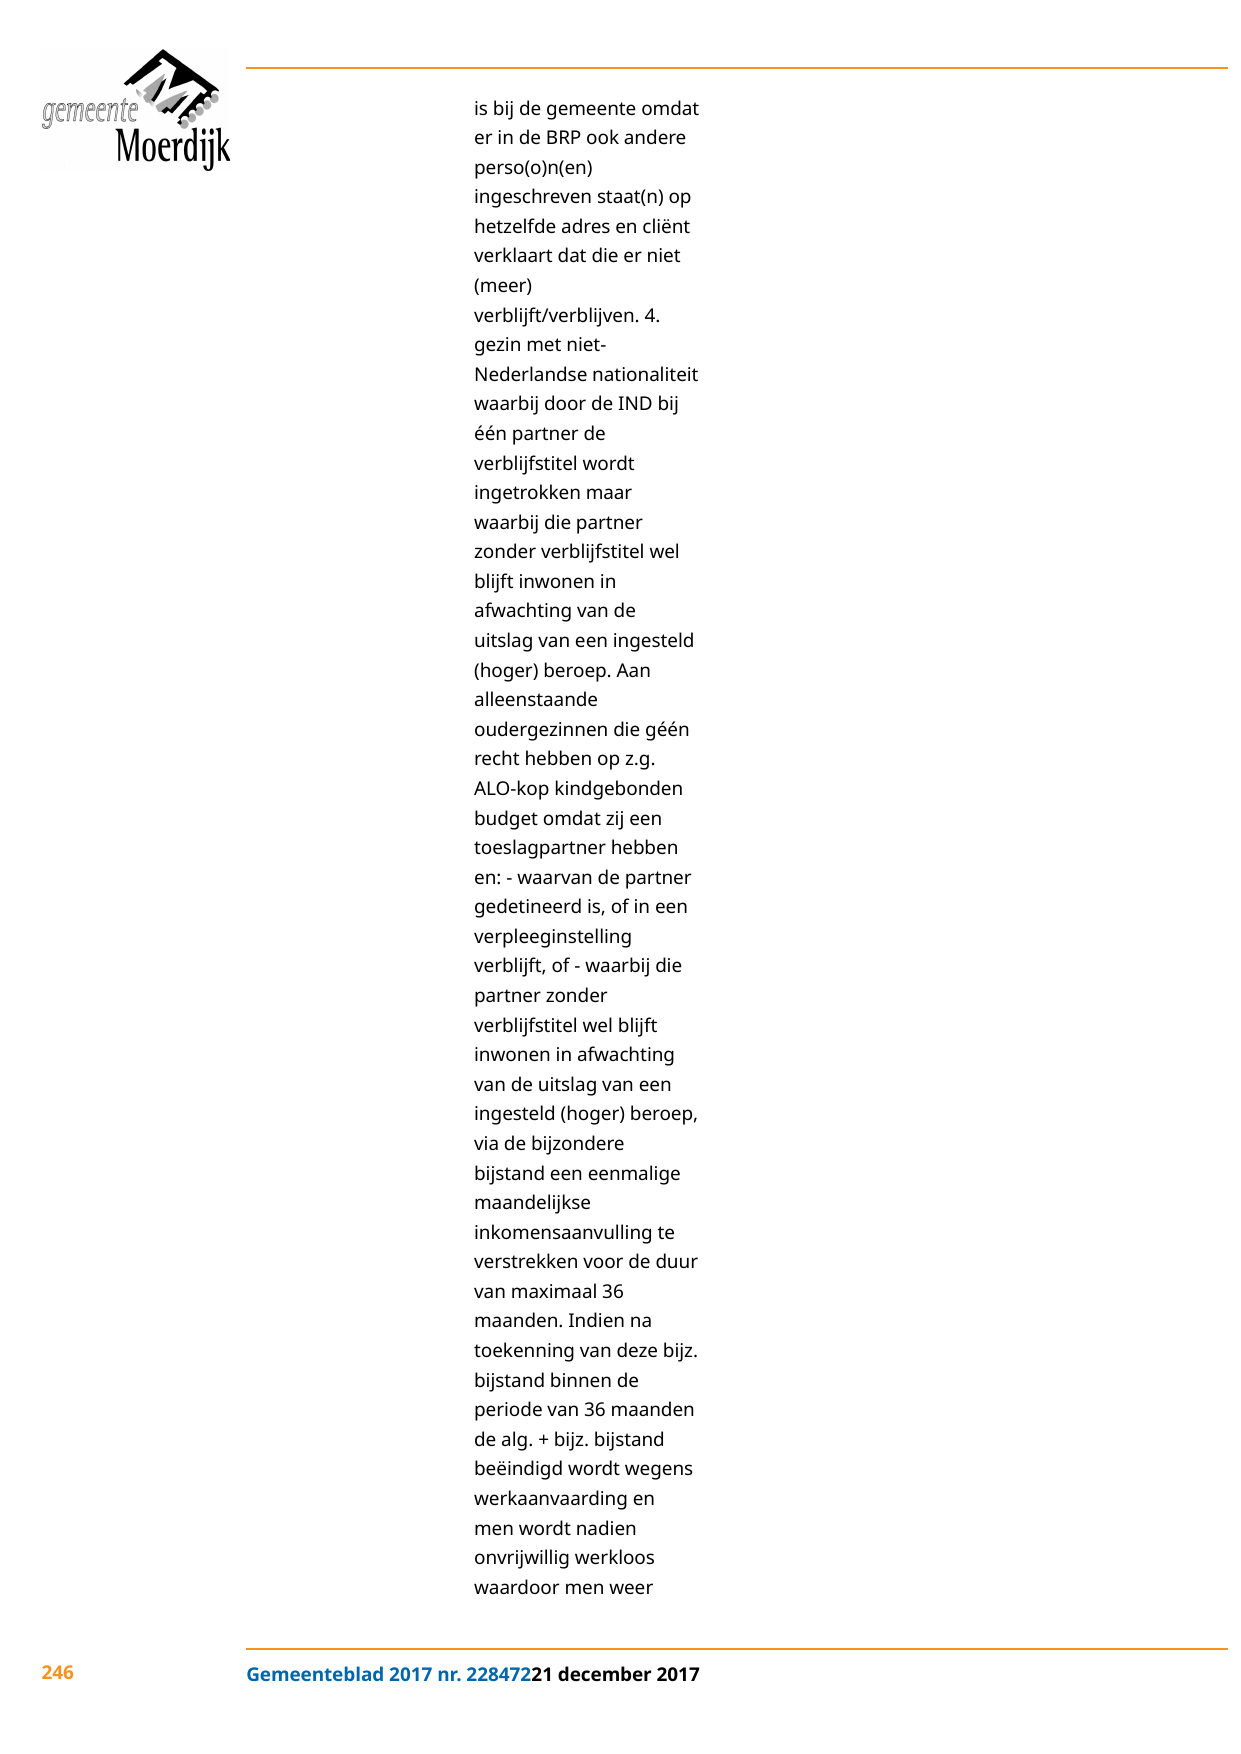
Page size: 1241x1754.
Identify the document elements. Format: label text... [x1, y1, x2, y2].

table_cell is bij de gemeente omdat er in de BRP ook andere perso(o)n(en) ingeschreven staat(n) op hetzelfde adres en cliënt verklaart dat die er niet (meer) verblijft/verblijven. 4. gezin met niet-Nederlandse nationaliteit waarbij door de IND bij één partner de verblijfstitel wordt ingetrokken maar waarbij die partner zonder verblijfstitel wel blijft inwonen in afwachting van de uitslag van een ingesteld (hoger) beroep. Aan alleenstaande oudergezinnen die géén recht hebben op z.g. ALO-kop kindgebonden budget omdat zij een toeslagpartner hebben en: - waarvan de partner gedetineerd is, of in een verpleeginstelling verblijft, of - waarbij die partner zonder verblijfstitel wel blijft inwonen in afwachting van de uitslag van een ingesteld (hoger) beroep, via de bijzondere bijstand een eenmalige maandelijkse inkomensaanvulling te verstrekken voor de duur van maximaal 36 maanden. Indien na toekenning van deze bijz. bijstand binnen de periode van 36 maanden de alg. + bijz. bijstand beëindigd wordt wegens werkaanvaarding en men wordt nadien onvrijwillig werkloos waardoor men weer [474, 95, 700, 1600]
picture [41, 47, 231, 172]
table_cell [248, 95, 474, 1600]
